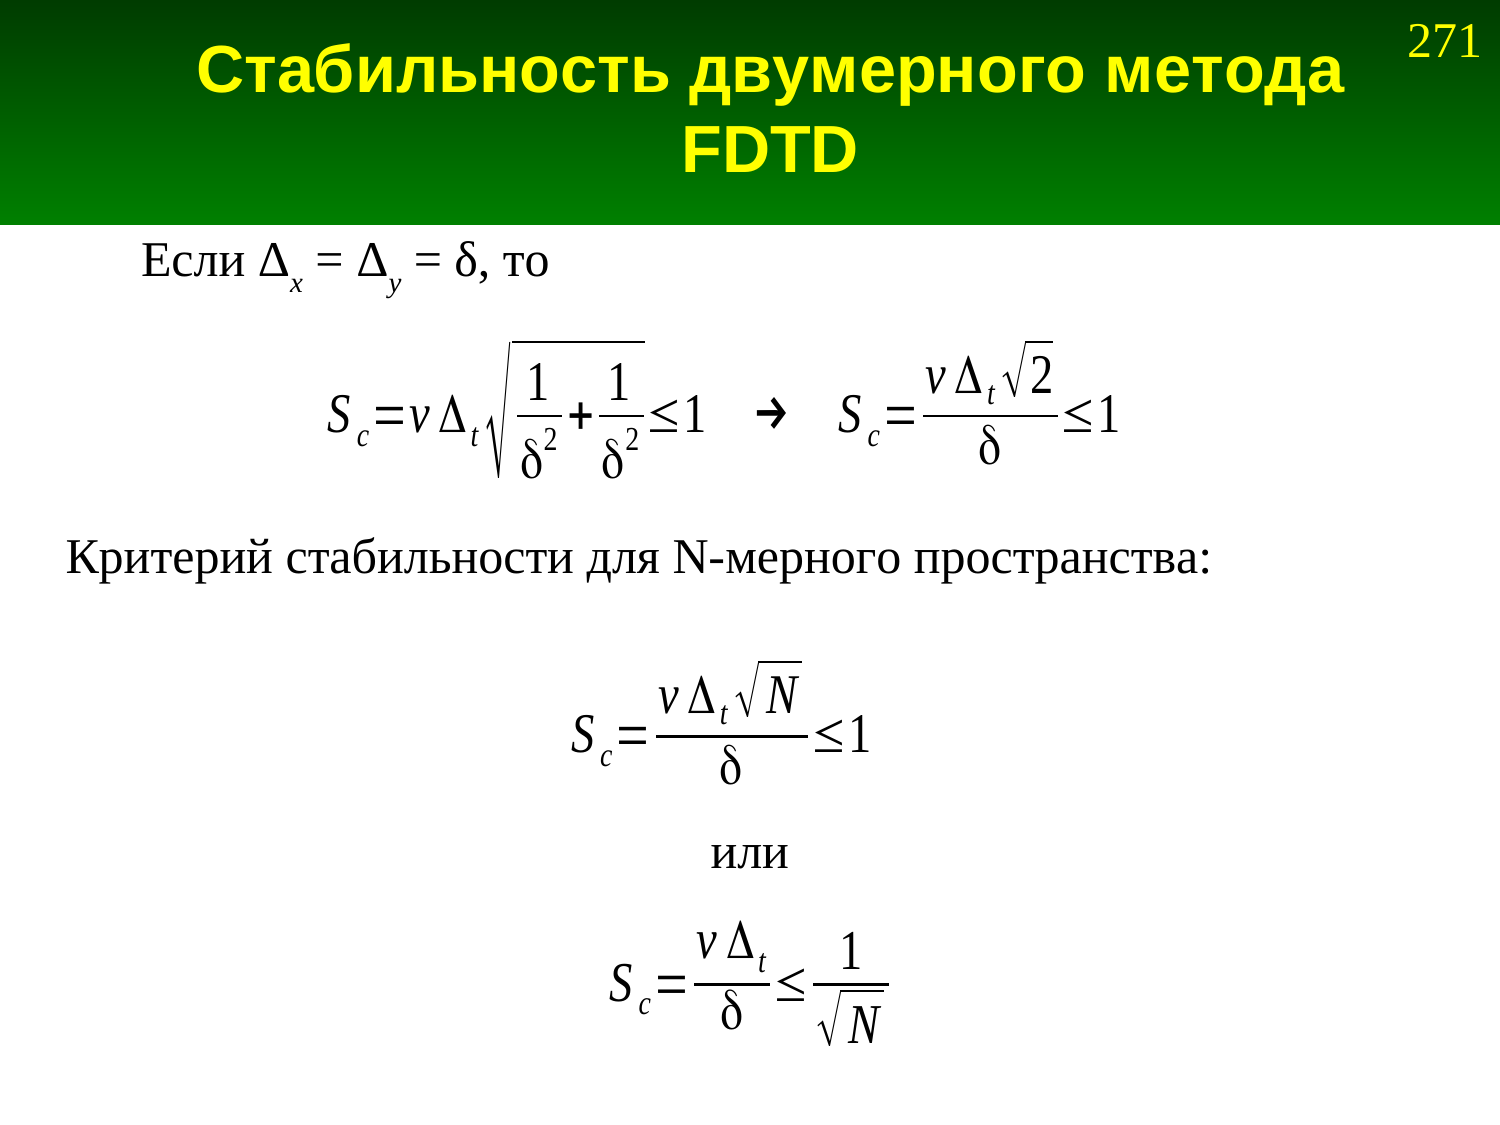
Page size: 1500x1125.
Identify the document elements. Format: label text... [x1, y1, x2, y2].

chart [313, 337, 1134, 483]
chart [556, 657, 883, 788]
text_box Критерий стабильности для N-мерного пространства: [50, 515, 1229, 591]
text_box или [695, 811, 805, 886]
chart [594, 909, 903, 1056]
text_box Если Δx = Δy = δ, то [126, 218, 1472, 306]
title Стабильность двумерного метода FDTD [100, 7, 1441, 204]
